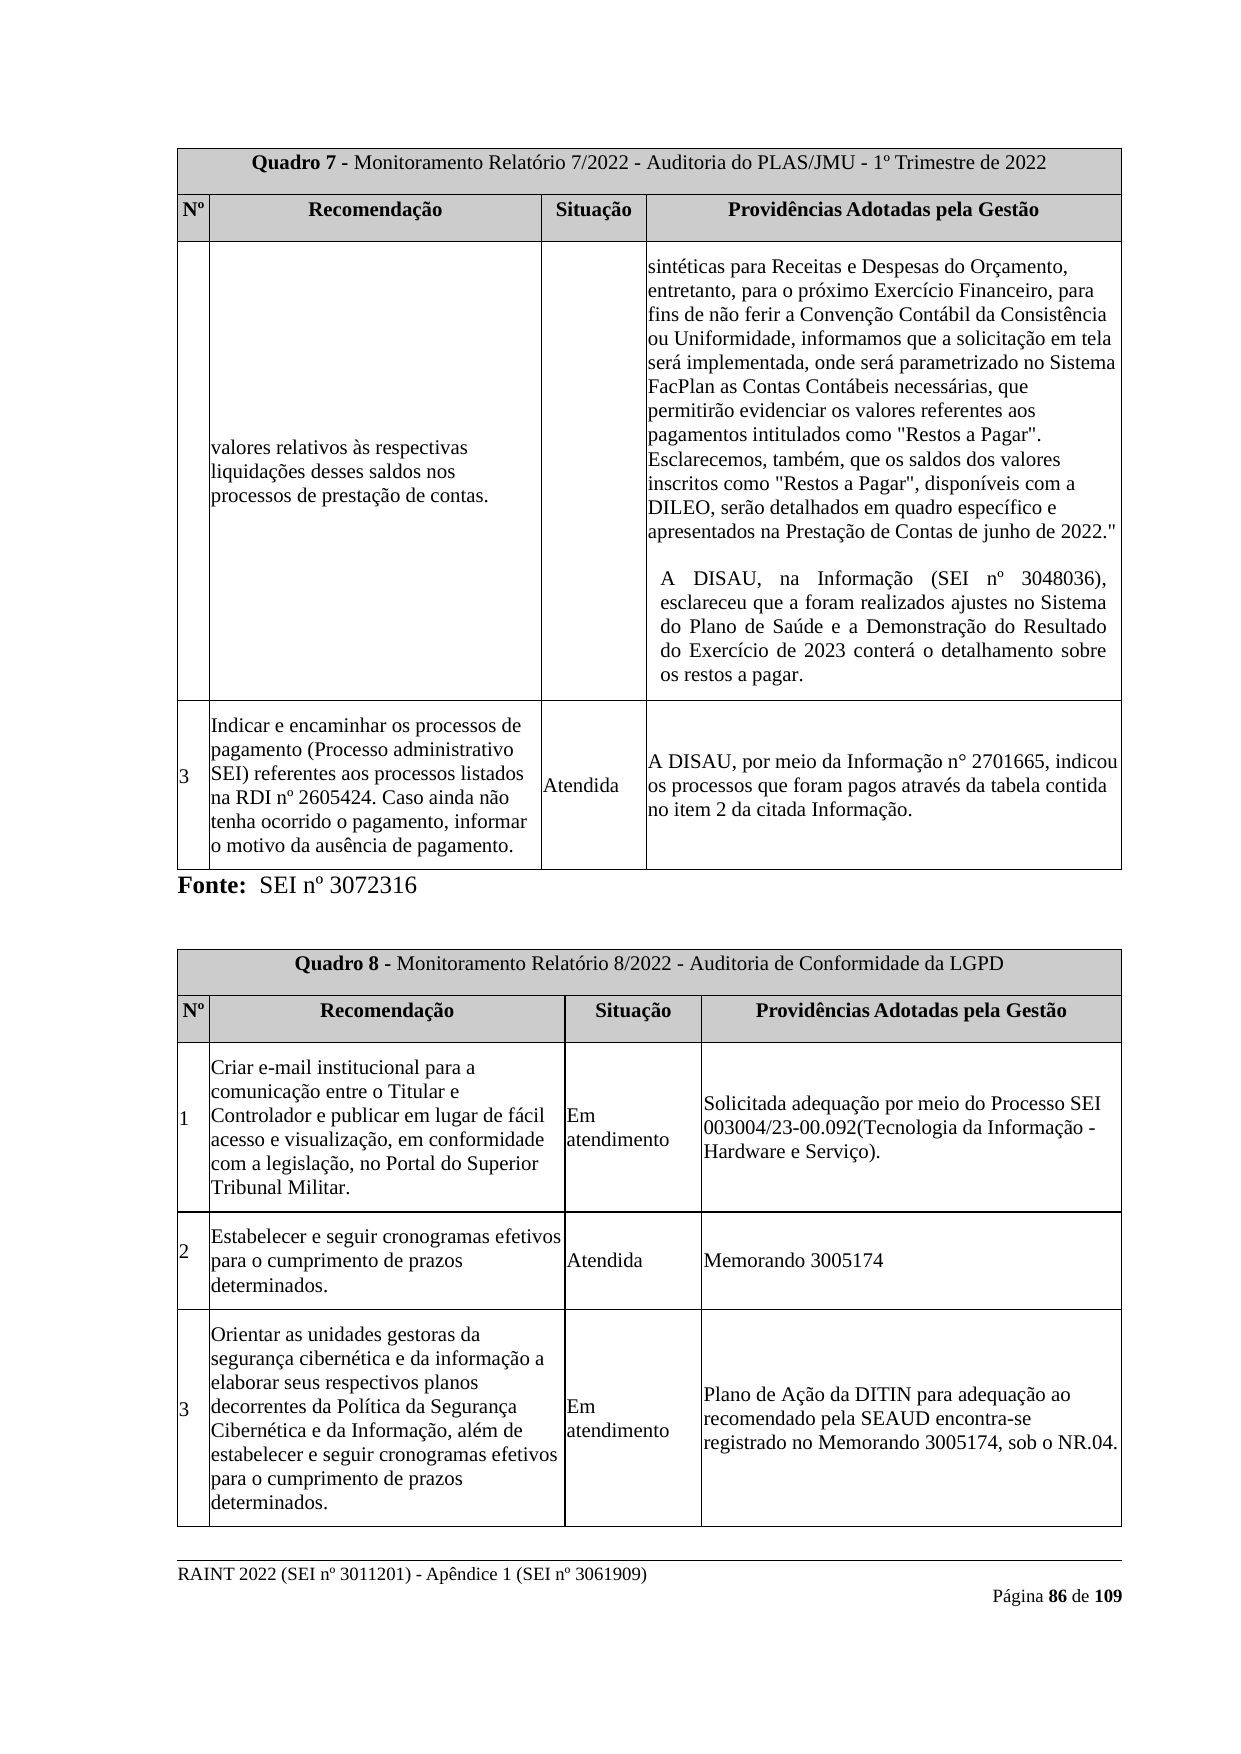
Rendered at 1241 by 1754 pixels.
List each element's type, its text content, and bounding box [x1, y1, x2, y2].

table_cell valores relativos às respectivas liquidações desses saldos nos processos de prestação de contas. [210, 242, 541, 700]
table_cell 1 [178, 1043, 209, 1211]
table_cell Criar e-mail institucional para a comunicação entre o Titular e Controlador e publicar em lugar de fácil acesso e visualização, em conformidade com a legislação, no Portal do Superior Tribunal Militar. [210, 1043, 564, 1211]
table_header Quadro 7 - Monitoramento Relatório 7/2022 - Auditoria do PLAS/JMU - 1º Trimestre de 2022 [178, 149, 1121, 194]
table_cell Orientar as unidades gestoras da segurança cibernética e da informação a elaborar seus respectivos planos decorrentes da Política da Segurança Cibernética e da Informação, além de estabelecer e seguir cronogramas efetivos para o cumprimento de prazos determinados. [210, 1310, 564, 1526]
table_cell Recomendação [210, 195, 541, 241]
table_cell Nº [178, 195, 209, 241]
table_cell Situação [542, 195, 646, 241]
table_cell Providências Adotadas pela Gestão [702, 996, 1121, 1042]
table_cell Nº [178, 996, 209, 1042]
table_cell Memorando 3005174 [702, 1213, 1121, 1308]
table_cell Recomendação [210, 996, 564, 1042]
table_cell 3 [178, 701, 209, 869]
table_cell A DISAU, por meio da Informação n° 2701665, indicou os processos que foram pagos através da tabela contida no item 2 da citada Informação. [647, 701, 1121, 869]
table_cell Providências Adotadas pela Gestão [647, 195, 1121, 241]
table_cell [542, 242, 646, 700]
table_cell Em atendimento [566, 1310, 701, 1526]
table_cell Estabelecer e seguir cronogramas efetivos para o cumprimento de prazos determinados. [210, 1213, 564, 1308]
table_cell Atendida [542, 701, 646, 869]
table_cell 3 [178, 1310, 209, 1526]
table_cell Indicar e encaminhar os processos de pagamento (Processo administrativo SEI) referentes aos processos listados na RDI nº 2605424. Caso ainda não tenha ocorrido o pagamento, informar o motivo da ausência de pagamento. [210, 701, 541, 869]
table_cell [178, 242, 209, 700]
text Fonte: SEI nº 3072316 [177, 870, 1122, 899]
table_cell sintéticas para Receitas e Despesas do Orçamento, entretanto, para o próximo Exercício Financeiro, para fins de não ferir a Convenção Contábil da Consistência ou Uniformidade, informamos que a solicitação em tela será implementada, onde será parametrizado no Sistema FacPlan as Contas Contábeis necessárias, que permitirão evidenciar os valores referentes aos pagamentos intitulados como "Restos a Pagar". Esclarecemos, também, que os saldos dos valores inscritos como "Restos a Pagar", disponíveis com a DILEO, serão detalhados em quadro específico e apresentados na Prestação de Contas de junho de 2022." A DISAU, na Informação (SEI nº 3048036), esclareceu que a foram realizados ajustes no Sistema do Plano de Saúde e a Demonstração do Resultado do Exercício de 2023 conterá o detalhamento sobre os restos a pagar. [647, 242, 1121, 700]
table_cell Plano de Ação da DITIN para adequação ao recomendado pela SEAUD encontra-se registrado no Memorando 3005174, sob o NR.04. [702, 1310, 1121, 1526]
table_cell Solicitada adequação por meio do Processo SEI 003004/23-00.092(Tecnologia da Informação - Hardware e Serviço). [702, 1043, 1121, 1211]
table_cell 2 [178, 1213, 209, 1308]
table_cell Em atendimento [566, 1043, 701, 1211]
table_cell Situação [566, 996, 701, 1042]
table_cell Atendida [566, 1213, 701, 1308]
table_header Quadro 8 - Monitoramento Relatório 8/2022 - Auditoria de Conformidade da LGPD [178, 950, 1121, 995]
